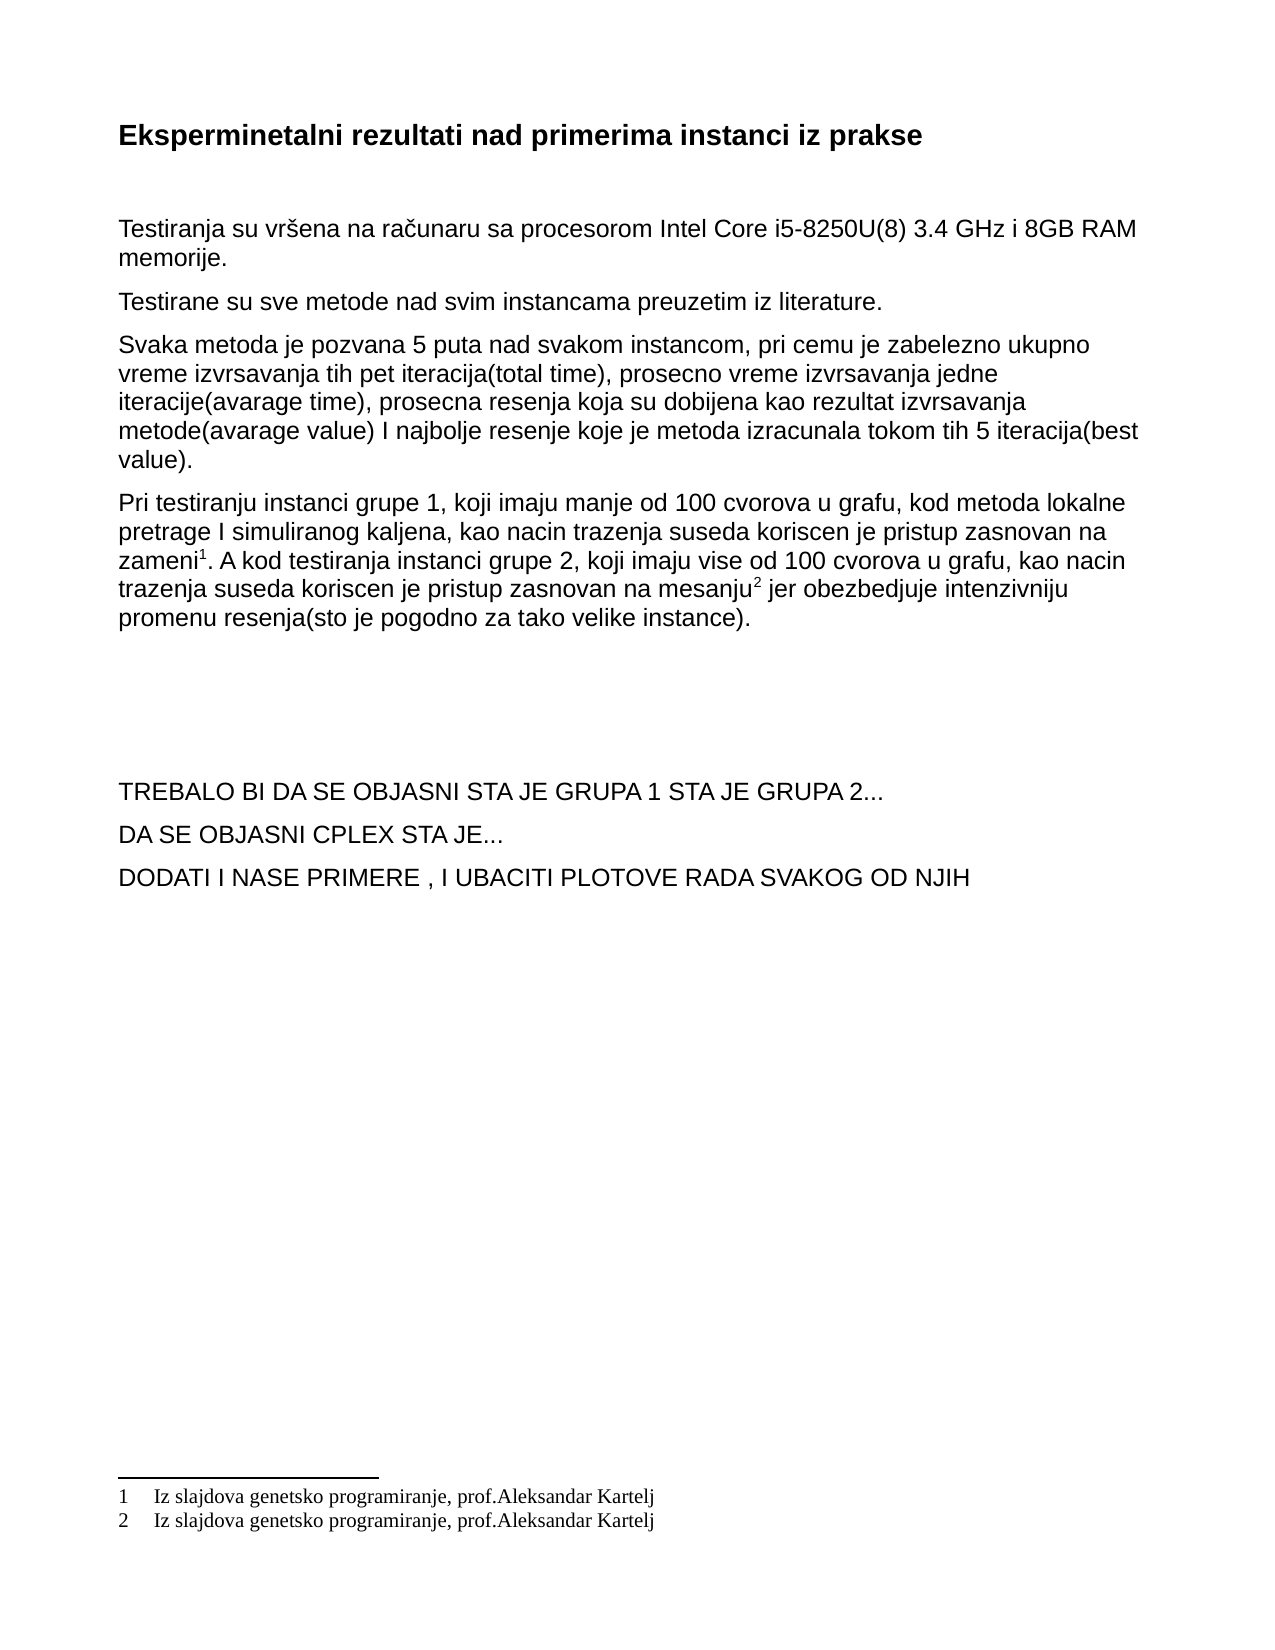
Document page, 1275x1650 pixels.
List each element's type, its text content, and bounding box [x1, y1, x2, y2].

text DODATI I NASE PRIMERE , I UBACITI PLOTOVE RADA SVAKOG OD NJIH [118, 863, 1157, 892]
text Svaka metoda je pozvana 5 puta nad svakom instancom, pri cemu je zabelezno ukupno vreme izvrsavanja tih pet iteracija(total time), prosecno vreme izvrsavanja jedne iteracije(avarage time), prosecna resenja koja su dobijena kao rezultat izvrsavanja metode(avarage value) I najbolje resenje koje je metoda izracunala tokom tih 5 iteracija(best value). [118, 330, 1157, 473]
text DA SE OBJASNI CPLEX STA JE... [118, 820, 1157, 848]
text Eksperminetalni rezultati nad primerima instanci iz prakse [118, 118, 1157, 152]
text Testirane su sve metode nad svim instancama preuzetim iz literature. [118, 286, 1157, 315]
text Testiranja su vršena na računaru sa procesorom Intel Core i5-8250U(8) 3.4 GHz i 8GB RAM memorije. [118, 214, 1157, 272]
text Pri testiranju instanci grupe 1, koji imaju manje od 100 cvorova u grafu, kod metoda lokalne pretrage I simuliranog kaljena, kao nacin trazenja suseda koriscen je pristup zasnovan na zameni. A kod testiranja instanci grupe 2, koji imaju vise od 100 cvorova u grafu, kao nacin trazenja suseda koriscen je pristup zasnovan na mesanju jer obezbedjuje intenzivniju promenu resenja(sto je pogodno za tako velike instance). [118, 488, 1157, 632]
text Iz slajdova genetsko programiranje, prof.Aleksandar Kartelj [118, 1508, 1157, 1532]
text TREBALO BI DA SE OBJASNI STA JE GRUPA 1 STA JE GRUPA 2... [118, 776, 1157, 805]
text Iz slajdova genetsko programiranje, prof.Aleksandar Kartelj [118, 1484, 1157, 1508]
